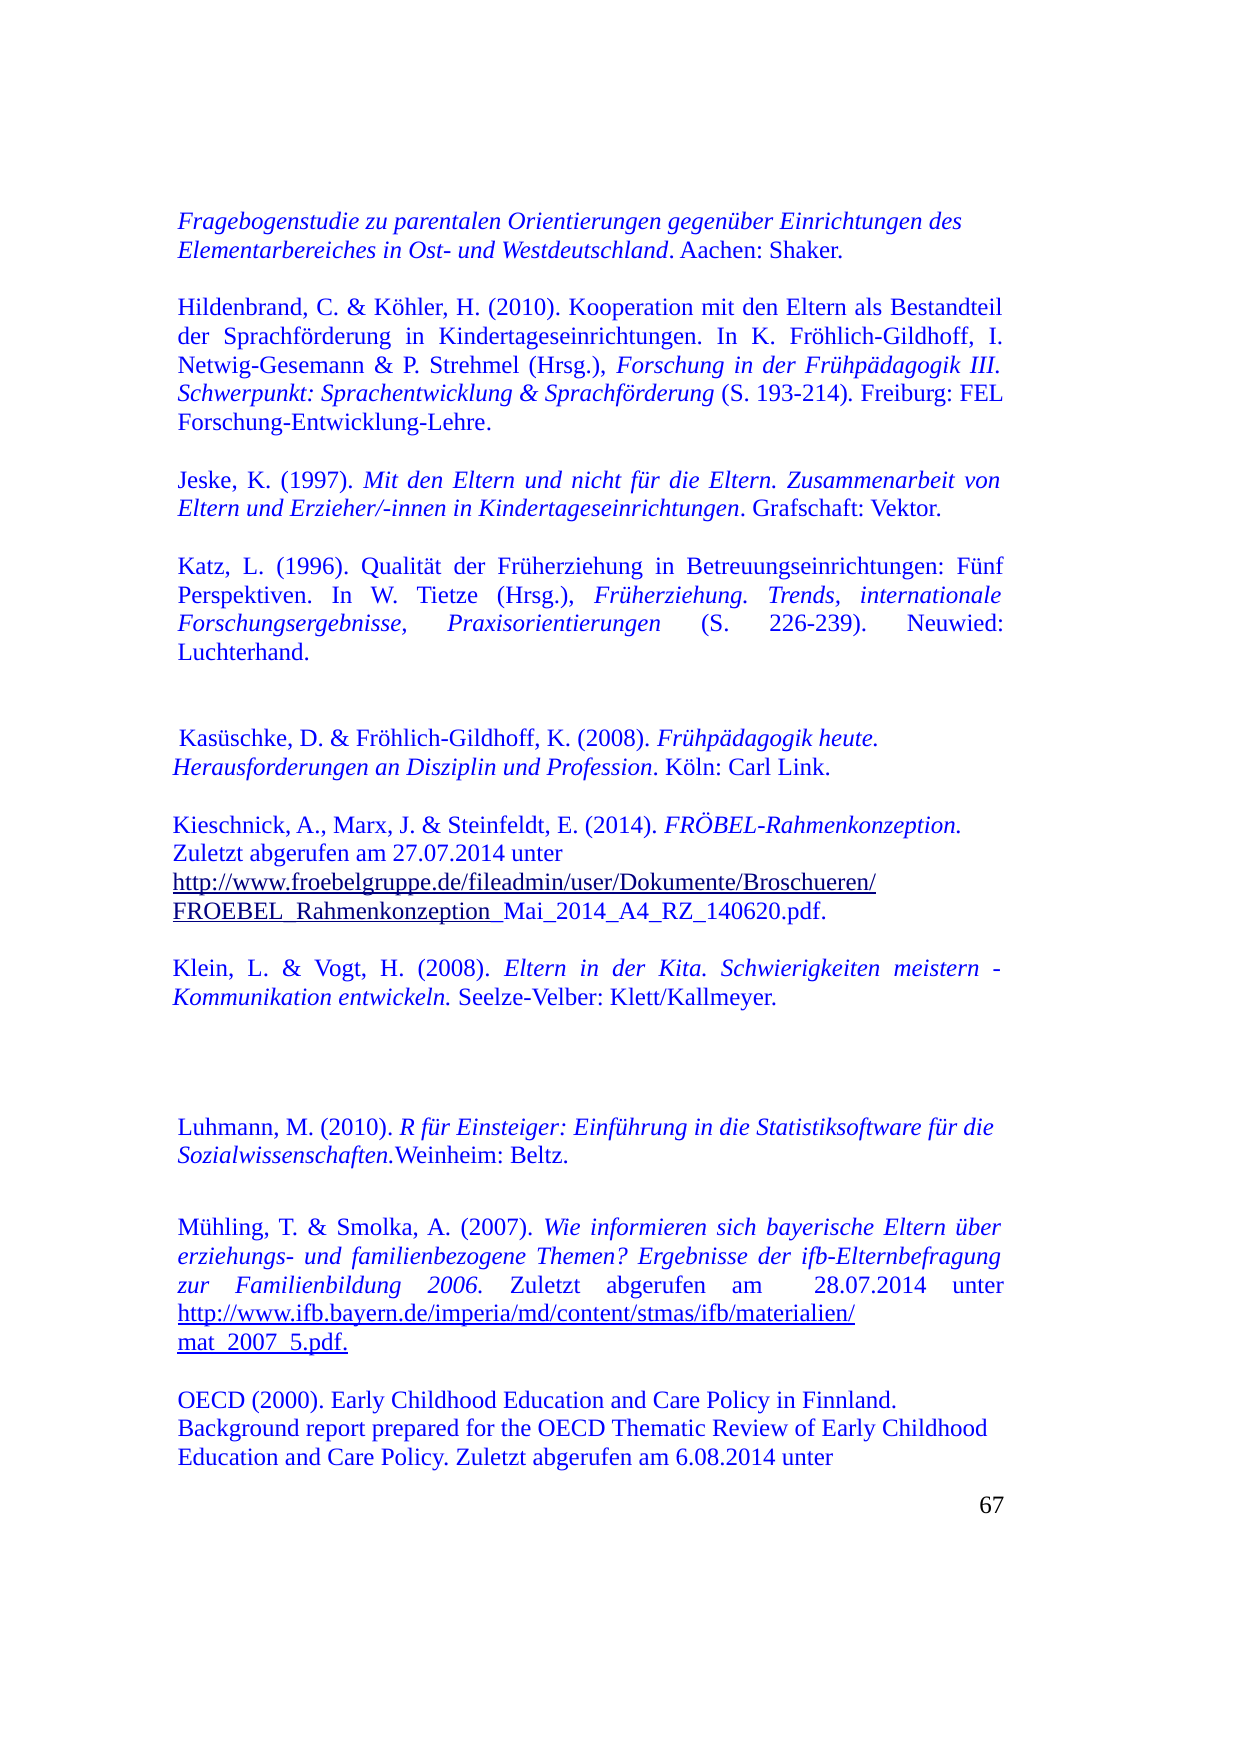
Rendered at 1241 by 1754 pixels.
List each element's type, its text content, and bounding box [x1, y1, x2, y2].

text Fragebogenstudie zu parentalen Orientierungen gegenüber Einrichtungen des Elementarbereiches in Ost- und Westdeutschland. Aachen: Shaker. [177, 206, 1004, 263]
text FROEBEL_Rahmenkonzeption_Mai_2014_A4_RZ_140620.pdf. [172, 896, 1004, 925]
text Kieschnick, A., Marx, J. & Steinfeldt, E. (2014). FRÖBEL-Rahmenkonzeption. Zuletzt abgerufen am 27.07.2014 unter http://www.froebelgruppe.de/fileadmin/user/Dokumente/Broschueren/ [172, 810, 1004, 896]
text Hildenbrand, C. & Köhler, H. (2010). Kooperation mit den Eltern als Bestandteil der Sprachförderung in Kindertageseinrichtungen. In K. Fröhlich-Gildhoff, I. Netwig-Gesemann & P. Strehmel (Hrsg.), Forschung in der Frühpädagogik III. Schwerpunkt: Sprachentwicklung & Sprachförderung (S. 193-214). Freiburg: FEL Forschung-Entwicklung-Lehre. [177, 292, 1004, 436]
text OECD (2000). Early Childhood Education and Care Policy in Finnland. Background report prepared for the OECD Thematic Review of Early Childhood Education and Care Policy. Zuletzt abgerufen am 6.08.2014 unter [177, 1385, 1004, 1471]
text Mühling, T. & Smolka, A. (2007). Wie informieren sich bayerische Eltern über erziehungs- und familienbezogene Themen? Ergebnisse der ifb-Elternbefragung zur Familienbildung 2006. Zuletzt abgerufen am 28.07.2014 unter http://www.ifb.bayern.de/imperia/md/content/stmas/ifb/materialien/mat_2007_5.pdf. [177, 1212, 1004, 1356]
text Jeske, K. (1997). Mit den Eltern und nicht für die Eltern. Zusammenarbeit von Eltern und Erzieher/-innen in Kindertageseinrichtungen. Grafschaft: Vektor. [177, 465, 1004, 522]
text Luhmann, M. (2010). R für Einsteiger: Einführung in die Statistiksoftware für die Sozialwissenschaften.Weinheim: Beltz. [177, 1112, 1004, 1169]
text Kasüschke, D. & Fröhlich-Gildhoff, K. (2008). Frühpädagogik heute. Herausforderungen an Disziplin und Profession. Köln: Carl Link. [172, 723, 1004, 781]
text Klein, L. & Vogt, H. (2008). Eltern in der Kita. Schwierigkeiten meistern - Kommunikation entwickeln. Seelze-Velber: Klett/Kallmeyer. [172, 953, 1004, 1011]
text Katz, L. (1996). Qualität der Früherziehung in Betreuungseinrichtungen: Fünf Perspektiven. In W. Tietze (Hrsg.), Früherziehung. Trends, internationale Forschungsergebnisse, Praxisorientierungen (S. 226-239). Neuwied: Luchterhand. [177, 551, 1004, 666]
